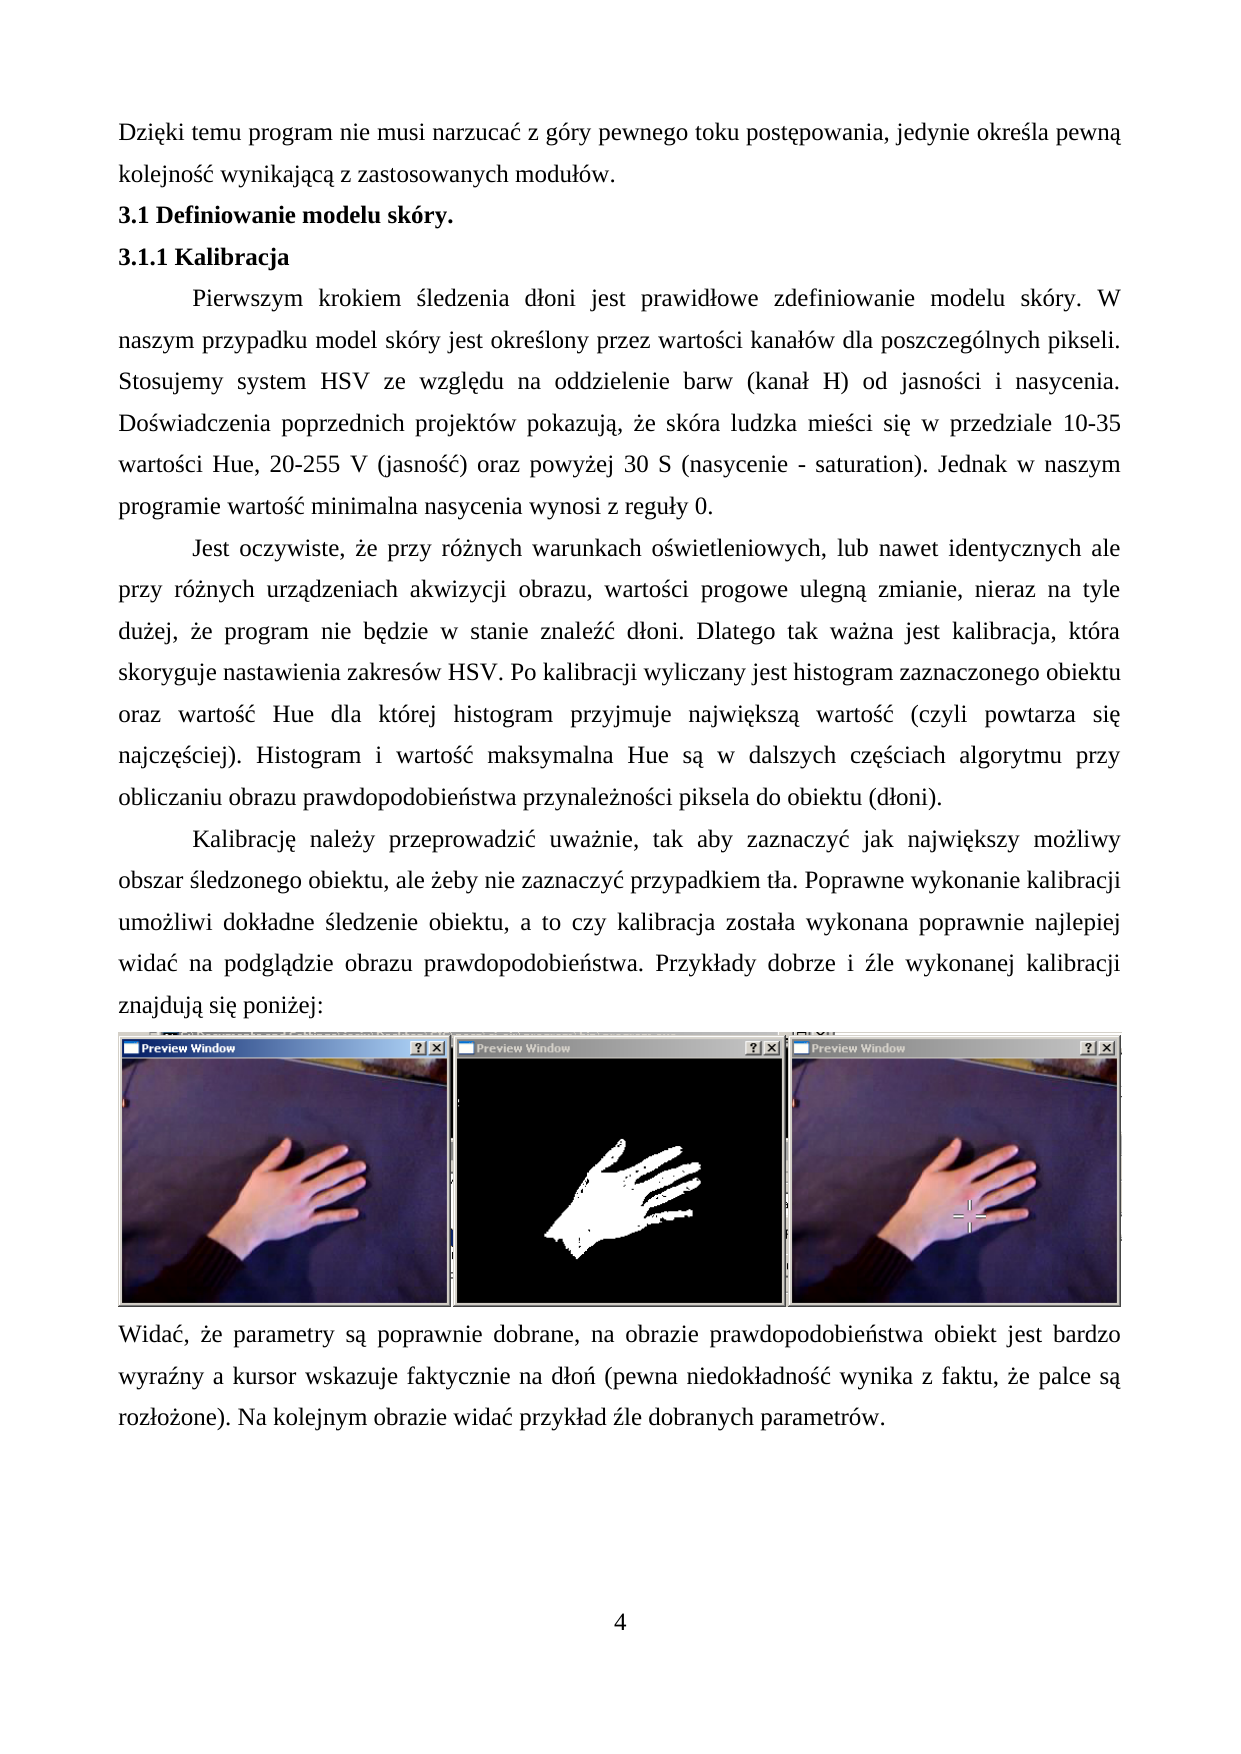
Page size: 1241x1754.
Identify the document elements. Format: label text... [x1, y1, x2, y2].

text Dzięki temu program nie musi narzucać z góry pewnego toku postępowania, jedynie określa pewną kolejność wynikającą z zastosowanych modułów. [118, 118, 1122, 187]
text 3.1 Definiowanie modelu skóry. [118, 201, 1122, 229]
text Widać, że parametry są poprawnie dobrane, na obrazie prawdopodobieństwa obiekt jest bardzo wyraźny a kursor wskazuje faktycznie na dłoń (pewna niedokładność wynika z faktu, że palce są rozłożone). Na kolejnym obrazie widać przykład źle dobranych parametrów. [118, 1307, 1122, 1431]
text Kalibrację należy przeprowadzić uważnie, tak aby zaznaczyć jak największy możliwy obszar śledzonego obiektu, ale żeby nie zaznaczyć przypadkiem tła. Poprawne wykonanie kalibracji umożliwi dokładne śledzenie obiektu, a to czy kalibracja została wykonana poprawnie najlepiej widać na podglądzie obrazu prawdopodobieństwa. Przykłady dobrze i źle wykonanej kalibracji znajdują się poniżej: [118, 825, 1122, 1019]
text Jest oczywiste, że przy różnych warunkach oświetleniowych, lub nawet identycznych ale przy różnych urządzeniach akwizycji obrazu, wartości progowe ulegną zmianie, nieraz na tyle dużej, że program nie będzie w stanie znaleźć dłoni. Dlatego tak ważna jest kalibracja, która skoryguje nastawienia zakresów HSV. Po kalibracji wyliczany jest histogram zaznaczonego obiektu oraz wartość Hue dla której histogram przyjmuje największą wartość (czyli powtarza się najczęściej). Histogram i wartość maksymalna Hue są w dalszych częściach algorytmu przy obliczaniu obrazu prawdopodobieństwa przynależności piksela do obiektu (dłoni). [118, 534, 1122, 811]
text Pierwszym krokiem śledzenia dłoni jest prawidłowe zdefiniowanie modelu skóry. W naszym przypadku model skóry jest określony przez wartości kanałów dla poszczególnych pikseli. Stosujemy system HSV ze względu na oddzielenie barw (kanał H) od jasności i nasycenia. Doświadczenia poprzednich projektów pokazują, że skóra ludzka mieści się w przedziale 10-35 wartości Hue, 20-255 V (jasność) oraz powyżej 30 S (nasycenie - saturation). Jednak w naszym programie wartość minimalna nasycenia wynosi z reguły 0. [118, 284, 1122, 520]
text 3.1.1 Kalibracja [118, 243, 1122, 271]
picture [118, 1032, 1122, 1307]
